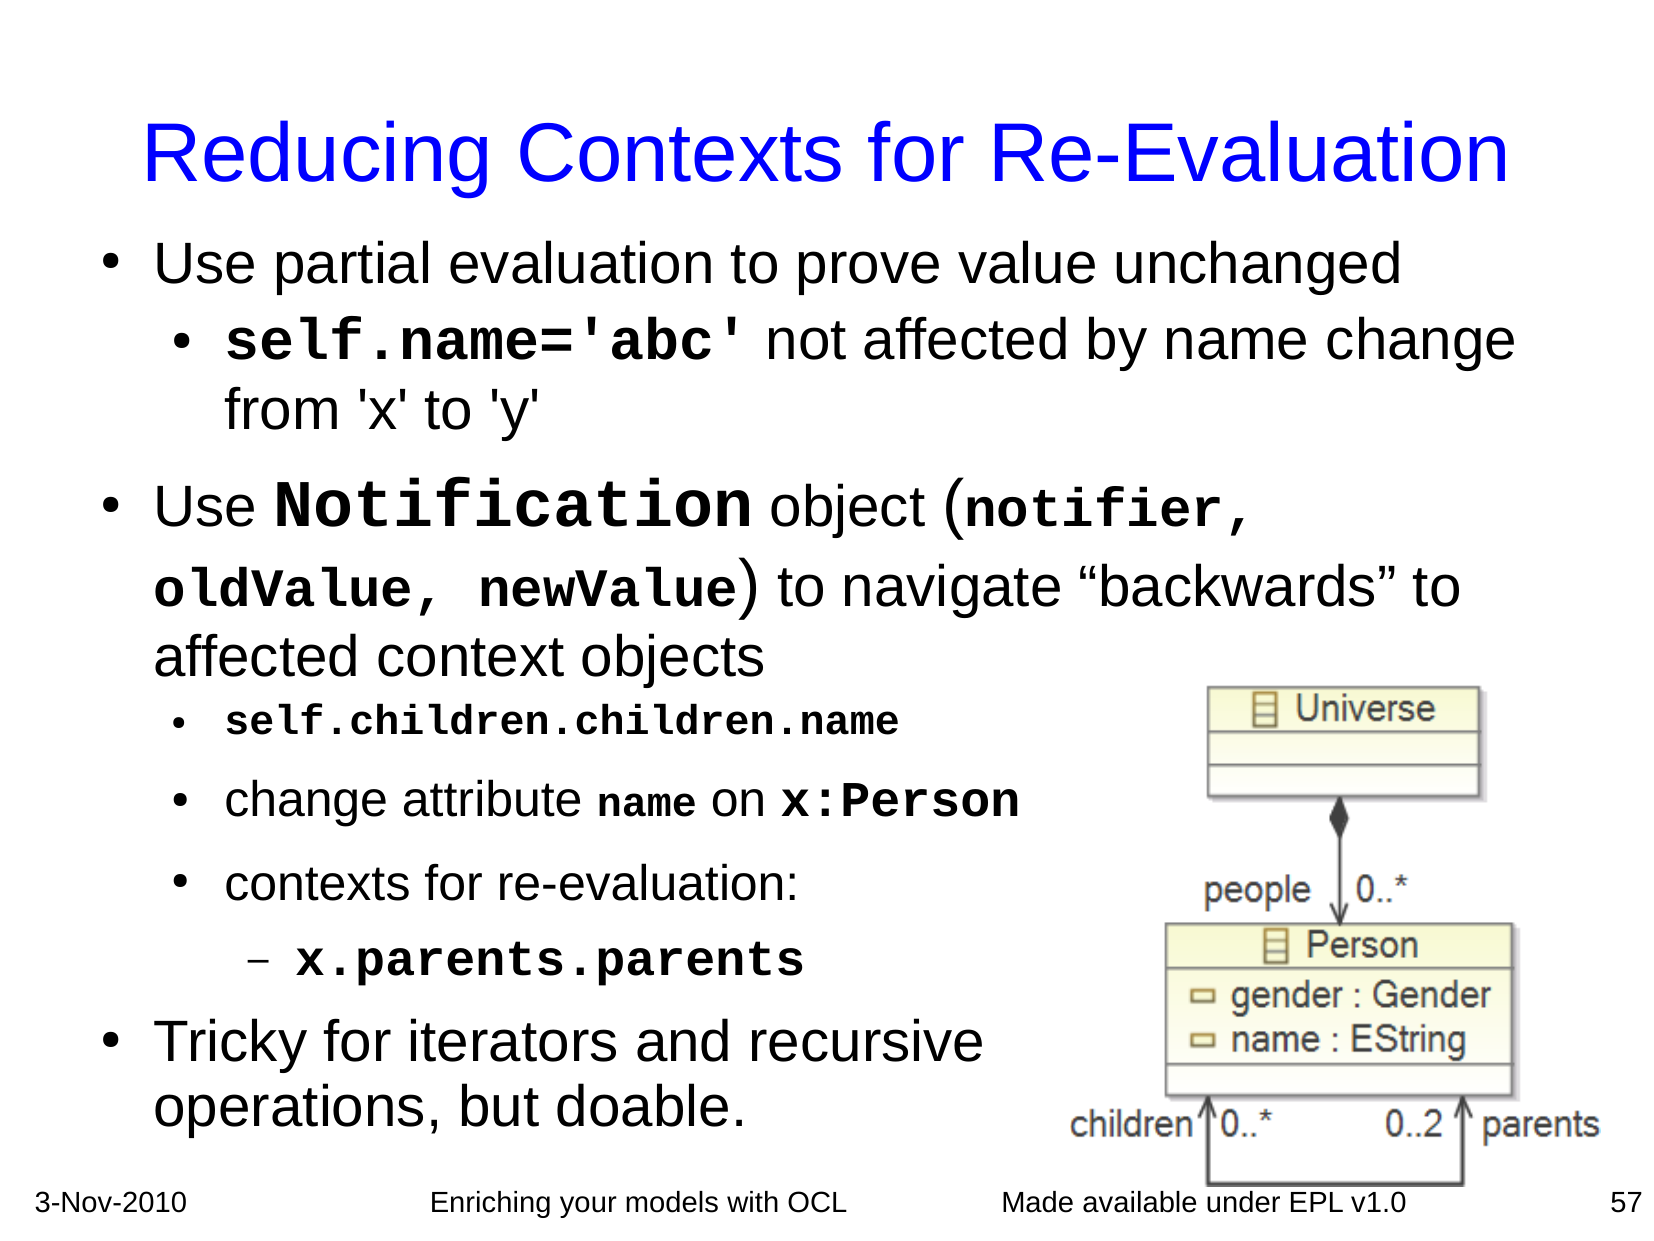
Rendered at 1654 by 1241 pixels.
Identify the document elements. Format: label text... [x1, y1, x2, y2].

title Reducing Contexts for Re-Evaluation [82, 49, 1571, 230]
picture [1070, 655, 1601, 1187]
list Use partial evaluation to prove value unchanged self.name='abc' not affected by name change from 'x' to 'y' Use Notification object (notifier, oldValue, newValue) to navigate “backwards” to affected context objects self.children.children.name change attribute name on x:Person contexts for re-evaluation: x.parents.parents Tricky for iterators and recursive operations, but doable. [82, 230, 1571, 1168]
